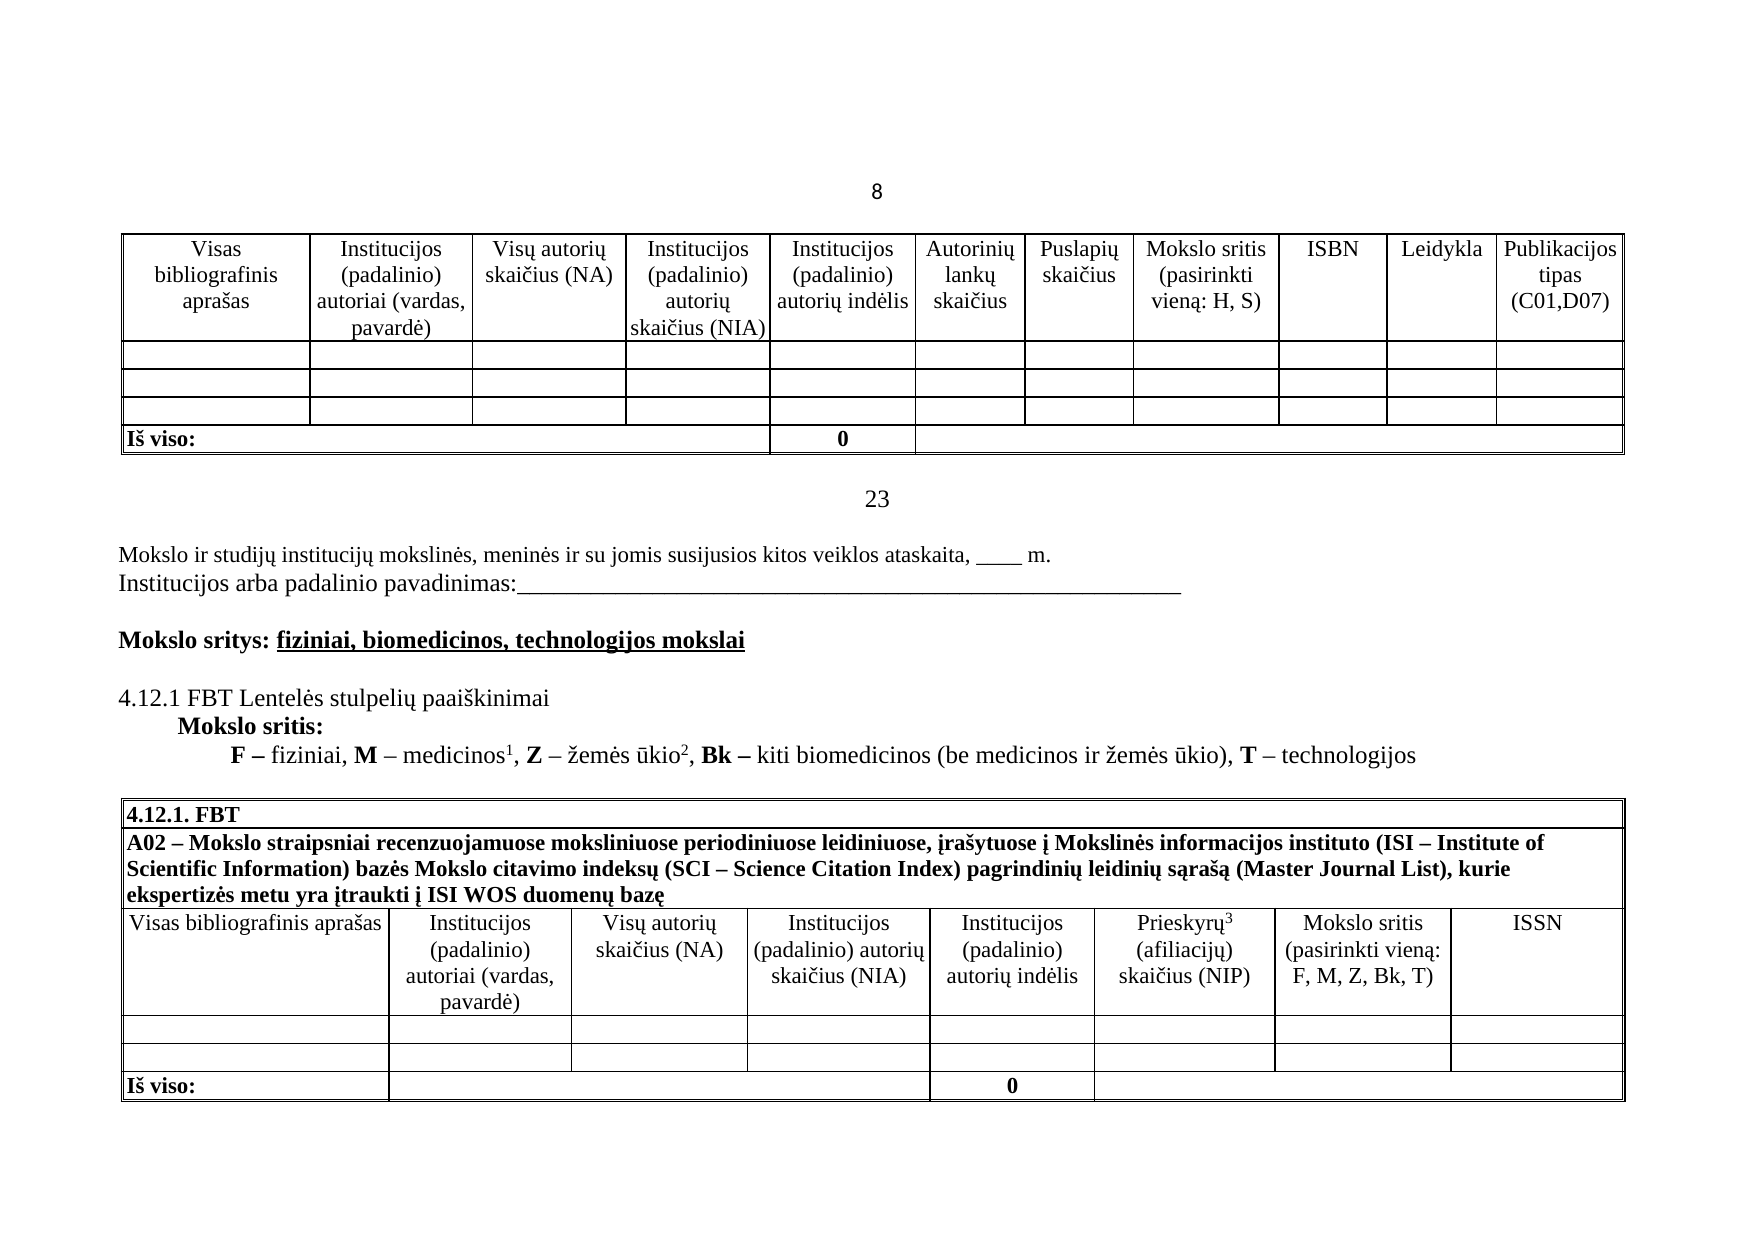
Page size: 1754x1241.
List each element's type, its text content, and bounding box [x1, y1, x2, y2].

table_cell Institucijos (padalinio) autorių skaičius (NIA) [748, 909, 929, 1015]
table_cell [1095, 1072, 1622, 1098]
table_cell [390, 1044, 571, 1071]
table_cell Visas bibliografinis aprašas [124, 909, 388, 1015]
table_cell [311, 370, 472, 396]
table_cell Visų autorių skaičius (NA) [473, 235, 625, 340]
text 23 [118, 484, 1636, 512]
table_cell [1280, 342, 1386, 368]
table_cell Prieskyrų3 (afiliacijų) skaičius (NIP) [1095, 909, 1274, 1015]
table_cell [311, 398, 472, 424]
table_cell Mokslo sritis (pasirinkti vieną: H, S) [1134, 235, 1278, 340]
table_cell 0 [931, 1072, 1094, 1098]
table_cell [1095, 1016, 1274, 1043]
table_cell [124, 398, 309, 424]
table_cell Publikacijos tipas (C01,D07) [1497, 235, 1622, 340]
table_cell [748, 1016, 929, 1043]
table_cell Institucijos (padalinio) autorių indėlis [771, 235, 915, 340]
table_cell [1026, 342, 1133, 368]
table_cell [916, 426, 1622, 452]
table_header 4.12.1. FBT [124, 801, 1622, 827]
table_cell A02 – Mokslo straipsniai recenzuojamuose moksliniuose periodiniuose leidiniuose, įrašytuose į Mokslinės informacijos instituto (ISI – Institute of Scientific Information) bazės Mokslo citavimo indeksų (SCI – Science Citation Index) pagrindinių leidinių sąrašą (Master Journal List), kurie ekspertizės metu yra įtraukti į ISI WOS duomenų bazę [124, 829, 1622, 908]
table_cell [473, 398, 625, 424]
table_cell [1388, 398, 1496, 424]
table_cell [931, 1044, 1094, 1071]
text F – fiziniai, M – medicinos1, Z – žemės ūkio2, Bk – kiti biomedicinos (be medicinos ir žemės ūkio), T – technologijos [230, 740, 1636, 769]
table_cell Visas bibliografinis aprašas [124, 235, 309, 340]
table_cell Iš viso: [124, 1072, 388, 1098]
table_cell [572, 1044, 747, 1071]
table_cell [916, 342, 1024, 368]
table_cell [627, 398, 769, 424]
table_cell [124, 342, 309, 368]
table_cell [390, 1016, 571, 1043]
table_cell Autorinių lankų skaičius [916, 235, 1024, 340]
table_cell Institucijos (padalinio) autorių indėlis [931, 909, 1094, 1015]
table_cell [748, 1044, 929, 1071]
text Mokslo sritys: fiziniai, biomedicinos, technologijos mokslai [118, 625, 1636, 654]
text Institucijos arba padalinio pavadinimas: [118, 568, 1636, 596]
table_cell ISBN [1280, 235, 1386, 340]
table_cell [1276, 1044, 1450, 1071]
table_cell [1497, 398, 1622, 424]
table_cell [1026, 370, 1133, 396]
table_cell [1134, 398, 1278, 424]
table_cell [1134, 342, 1278, 368]
table_cell [1452, 1044, 1622, 1071]
table_cell ISSN [1452, 909, 1622, 1015]
table_cell Institucijos (padalinio) autoriai (vardas, pavardė) [390, 909, 571, 1015]
table_cell [1280, 398, 1386, 424]
table_cell [572, 1016, 747, 1043]
table_cell [1497, 370, 1622, 396]
table_cell [771, 342, 915, 368]
table_cell [311, 342, 472, 368]
table_cell [931, 1016, 1094, 1043]
table_cell [124, 370, 309, 396]
table_cell [771, 370, 915, 396]
table_cell Puslapių skaičius [1026, 235, 1133, 340]
table_cell [627, 342, 769, 368]
table_cell Leidykla [1388, 235, 1496, 340]
table_cell [771, 398, 915, 424]
table_cell [124, 1044, 388, 1071]
table_cell 0 [771, 426, 915, 452]
text Mokslo ir studijų institucijų mokslinės, meninės ir su jomis susijusios kitos veiklos ataskaita, ____ m. [118, 541, 1636, 568]
table_cell Mokslo sritis (pasirinkti vieną: F, M, Z, Bk, T) [1276, 909, 1450, 1015]
text 4.12.1 FBT Lentelės stulpelių paaiškinimai [118, 683, 1636, 711]
table_cell [1026, 398, 1133, 424]
table_cell [916, 398, 1024, 424]
table_cell [1134, 370, 1278, 396]
table_cell [1388, 370, 1496, 396]
table_cell [1452, 1016, 1622, 1043]
table_cell Iš viso: [124, 426, 769, 452]
table_cell [916, 370, 1024, 396]
table_cell [1280, 370, 1386, 396]
table_cell [627, 370, 769, 396]
table_cell Institucijos (padalinio) autoriai (vardas, pavardė) [311, 235, 472, 340]
table_cell [473, 342, 625, 368]
table_cell [390, 1072, 929, 1098]
table_cell Visų autorių skaičius (NA) [572, 909, 747, 1015]
table_cell [1388, 342, 1496, 368]
table_cell [1095, 1044, 1274, 1071]
table_cell [1497, 342, 1622, 368]
table_cell Institucijos (padalinio) autorių skaičius (NIA) [627, 235, 769, 340]
table_cell [124, 1016, 388, 1043]
table_cell [473, 370, 625, 396]
text Mokslo sritis: [177, 711, 1636, 740]
table_cell [1276, 1016, 1450, 1043]
